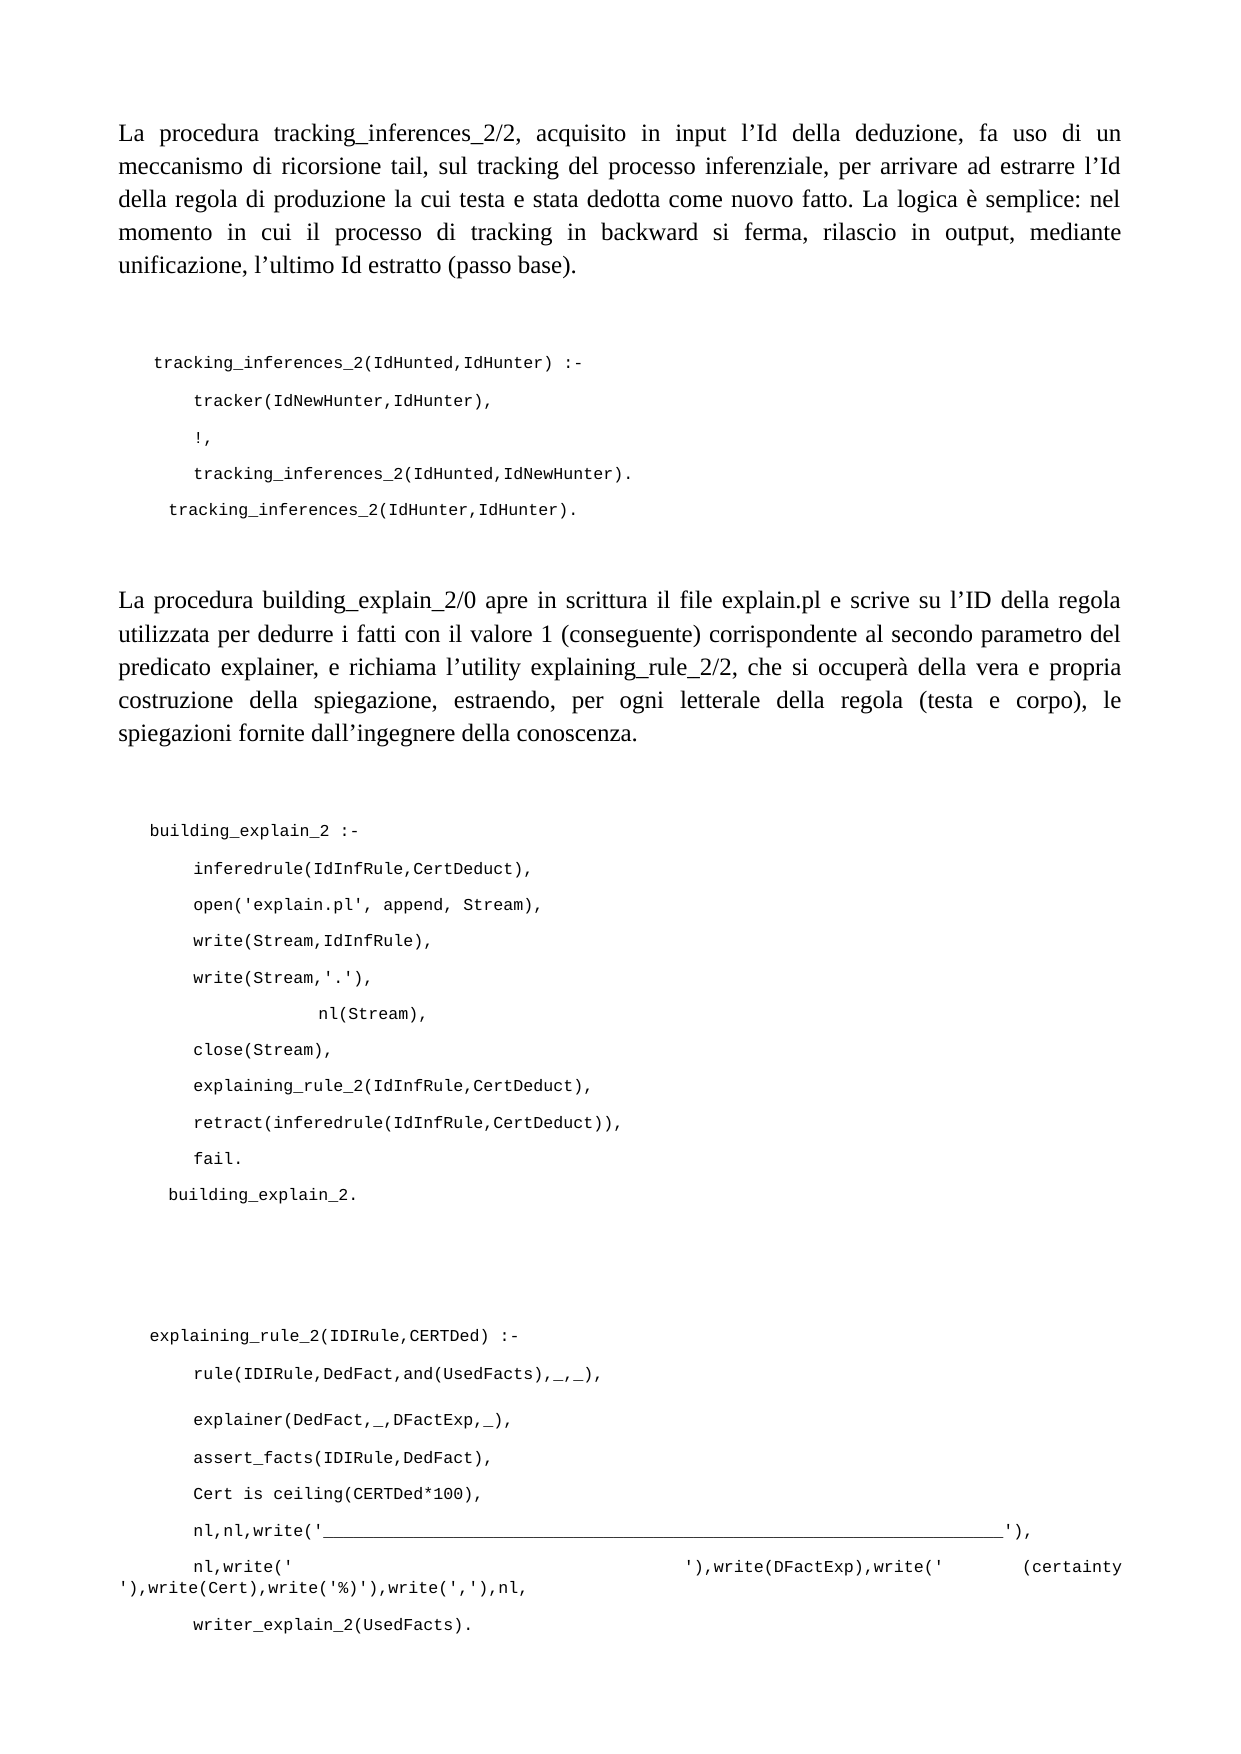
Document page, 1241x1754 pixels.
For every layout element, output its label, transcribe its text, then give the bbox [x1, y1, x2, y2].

text assert_facts(IDIRule,DedFact), [118, 1450, 1122, 1468]
text fail. [118, 1151, 1122, 1169]
text open('explain.pl', append, Stream), [118, 897, 1122, 916]
text !, [118, 429, 1122, 448]
text tracker(IdNewHunter,IdHunter), [118, 393, 1122, 412]
text rule(IDIRule,DedFact,and(UsedFacts),_,_), [118, 1366, 1122, 1385]
text inferedrule(IdInfRule,CertDeduct), [118, 861, 1122, 879]
text La procedura building_explain_2/0 apre in scrittura il file explain.pl e scrive su l’ID della regola utilizzata per dedurre i fatti con il valore 1 (conseguente) corrispondente al secondo parametro del predicato explainer, e richiama l’utility explaining_rule_2/2, che si occuperà della vera e propria costruzione della spiegazione, estraendo, per ogni letterale della regola (testa e corpo), le spiegazioni fornite dall’ingegnere della conoscenza. [118, 586, 1122, 746]
text explainer(DedFact,_,DFactExp,_), [118, 1402, 1122, 1431]
text nl,write(' '),write(DFactExp),write(' (certainty '),write(Cert),write('%)'),write(','),nl, [118, 1558, 1122, 1599]
text La procedura tracking_inferences_2/2, acquisito in input l’Id della deduzione, fa uso di un meccanismo di ricorsione tail, sul tracking del processo inferenziale, per arrivare ad estrarre l’Id della regola di produzione la cui testa e stata dedotta come nuovo fatto. La logica è semplice: nel momento in cui il processo di tracking in backward si ferma, rilascio in output, mediante unificazione, l’ultimo Id estratto (passo base). [118, 118, 1122, 279]
text building_explain_2 :- [118, 813, 1122, 842]
text writer_explain_2(UsedFacts). [118, 1616, 1122, 1635]
text write(Stream,IdInfRule), [118, 933, 1122, 952]
text Cert is ceiling(CERTDed*100), [118, 1486, 1122, 1505]
text write(Stream,'.'), [118, 969, 1122, 988]
text tracking_inferences_2(IdHunter,IdHunter). [118, 502, 1122, 521]
text close(Stream), [118, 1042, 1122, 1061]
text building_explain_2. [118, 1187, 1122, 1206]
text tracking_inferences_2(IdHunted,IdNewHunter). [118, 466, 1122, 484]
text explaining_rule_2(IDIRule,CERTDed) :- [118, 1318, 1122, 1347]
text tracking_inferences_2(IdHunted,IdHunter) :- [118, 345, 1122, 374]
text nl,nl,write('____________________________________________________________________'), [118, 1522, 1122, 1541]
text nl(Stream), [118, 1006, 1122, 1024]
text explaining_rule_2(IdInfRule,CertDeduct), [118, 1078, 1122, 1097]
text retract(inferedrule(IdInfRule,CertDeduct)), [118, 1114, 1122, 1133]
